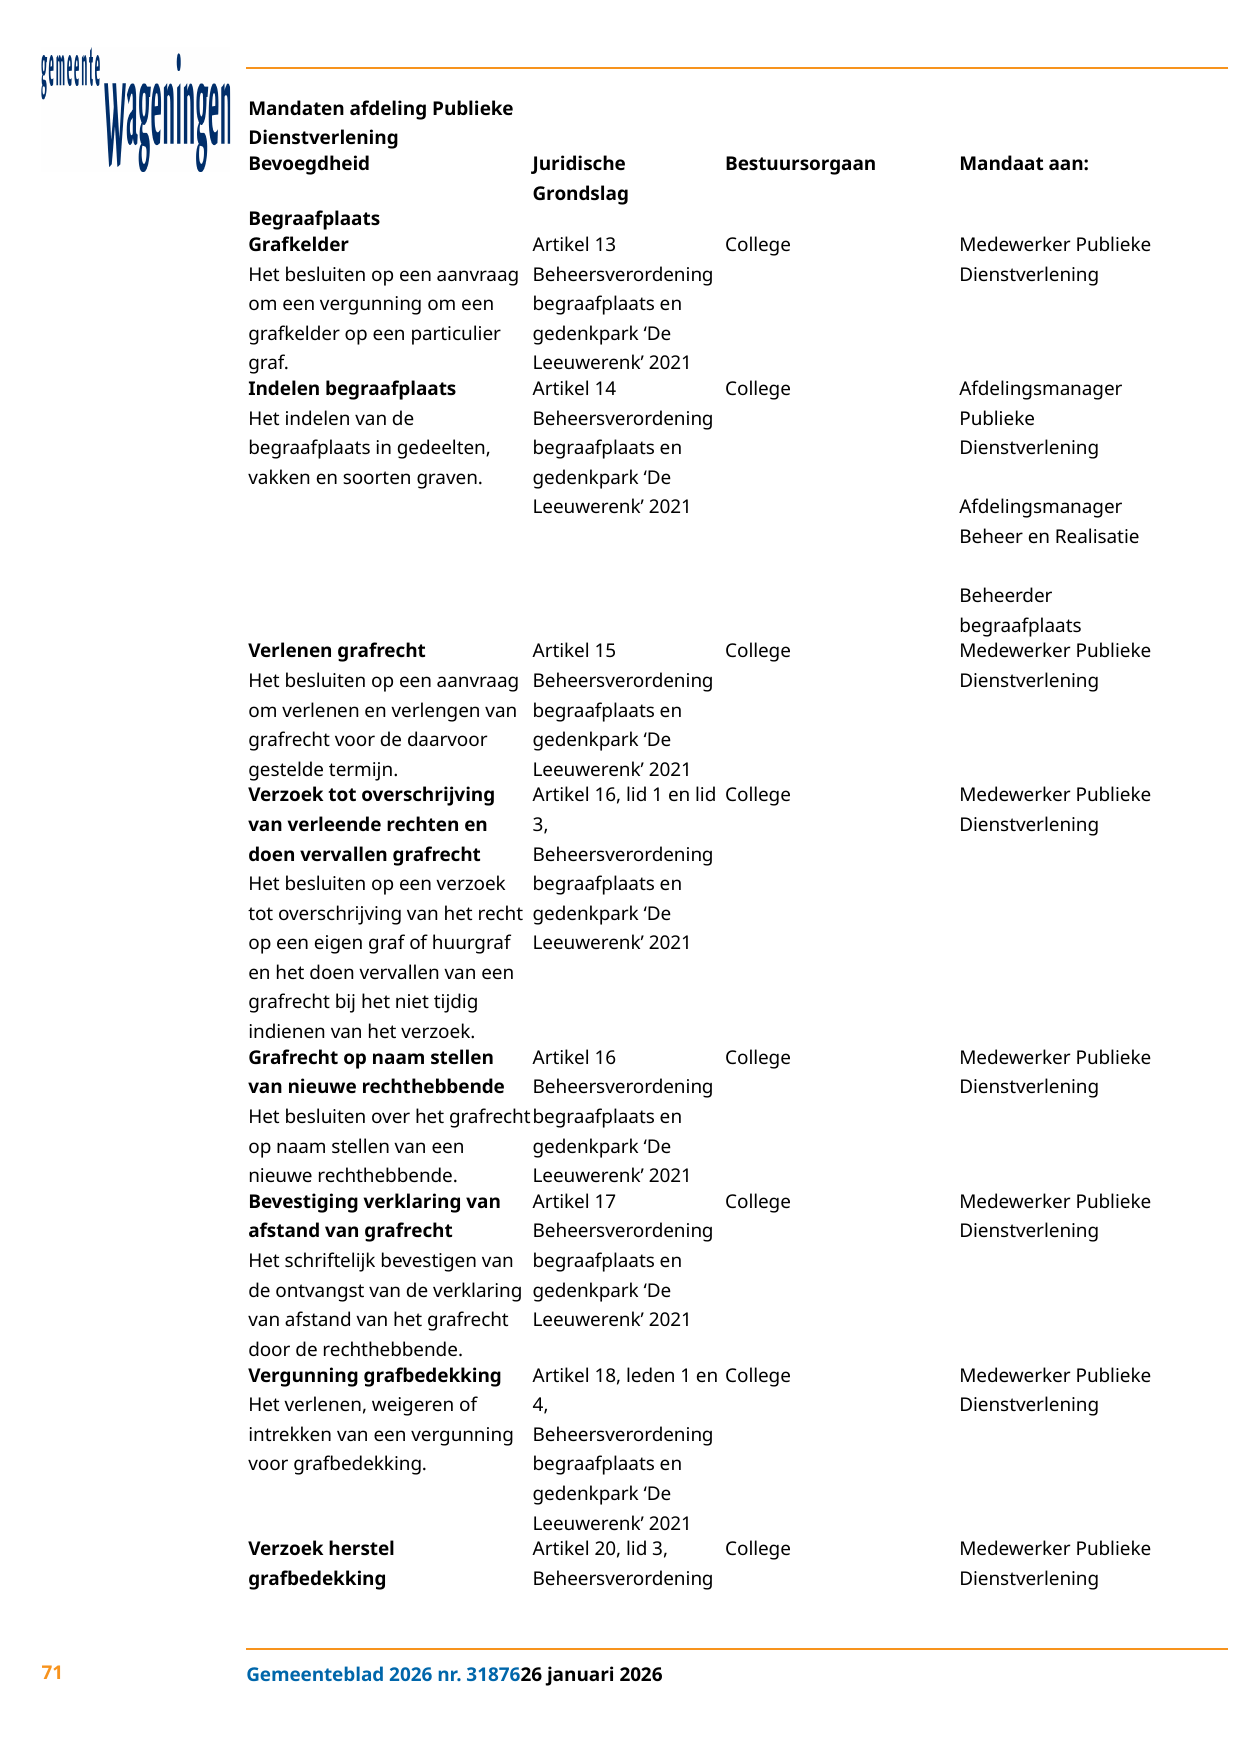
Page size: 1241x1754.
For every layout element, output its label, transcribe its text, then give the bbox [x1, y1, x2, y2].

table_cell Afdelingsmanager Publieke Dienstverlening Afdelingsmanager Beheer en Realisatie Beheerder begraafplaats [959, 375, 1152, 638]
table_cell Artikel 20, lid 3, Beheersverordening [533, 1535, 725, 1591]
table_cell College [725, 1362, 959, 1535]
table_cell [959, 205, 1152, 231]
table_cell College [725, 1535, 959, 1591]
table_header [533, 95, 725, 150]
table_cell Verzoek tot overschrijving van verleende rechten en doen vervallen grafrecht Het besluiten op een verzoek tot overschrijving van het recht op een eigen graf of huurgraf en het doen vervallen van een grafrecht bij het niet tijdig indienen van het verzoek. [248, 782, 532, 1044]
table_cell Grafkelder Het besluiten op een aanvraag om een vergunning om een grafkelder op een particulier graf. [248, 231, 532, 375]
table_cell Bevoegdheid [248, 150, 532, 205]
table_cell Medewerker Publieke Dienstverlening [959, 1188, 1152, 1362]
table_cell Vergunning grafbedekking Het verlenen, weigeren of intrekken van een vergunning voor grafbedekking. [248, 1362, 532, 1535]
table_cell Mandaat aan: [959, 150, 1152, 205]
table_cell Artikel 15 Beheersverordening begraafplaats en gedenkpark ‘De Leeuwerenk’ 2021 [533, 638, 725, 782]
table_header Mandaten afdeling Publieke Dienstverlening [248, 95, 532, 150]
table_cell Medewerker Publieke Dienstverlening [959, 1362, 1152, 1535]
table_cell Medewerker Publieke Dienstverlening [959, 782, 1152, 1044]
table_cell Medewerker Publieke Dienstverlening [959, 1044, 1152, 1188]
picture [41, 47, 231, 172]
table_header [725, 95, 959, 150]
table_cell Medewerker Publieke Dienstverlening [959, 1535, 1152, 1591]
table_cell [533, 205, 725, 231]
table_cell Medewerker Publieke Dienstverlening [959, 231, 1152, 375]
table_cell College [725, 231, 959, 375]
table_cell Verlenen grafrecht Het besluiten op een aanvraag om verlenen en verlengen van grafrecht voor de daarvoor gestelde termijn. [248, 638, 532, 782]
table_cell Artikel 17 Beheersverordening begraafplaats en gedenkpark ‘De Leeuwerenk’ 2021 [533, 1188, 725, 1362]
table_cell Indelen begraafplaats Het indelen van de begraafplaats in gedeelten, vakken en soorten graven. [248, 375, 532, 638]
table_cell Grafrecht op naam stellen van nieuwe rechthebbende Het besluiten over het grafrecht op naam stellen van een nieuwe rechthebbende. [248, 1044, 532, 1188]
table_header [959, 95, 1152, 150]
table_cell College [725, 638, 959, 782]
table_cell Artikel 16, lid 1 en lid 3, Beheersverordening begraafplaats en gedenkpark ‘De Leeuwerenk’ 2021 [533, 782, 725, 1044]
table_cell Bevestiging verklaring van afstand van grafrecht Het schriftelijk bevestigen van de ontvangst van de verklaring van afstand van het grafrecht door de rechthebbende. [248, 1188, 532, 1362]
table_cell Verzoek herstel grafbedekking [248, 1535, 532, 1591]
table_cell College [725, 375, 959, 638]
table_cell Artikel 18, leden 1 en 4, Beheersverordening begraafplaats en gedenkpark ‘De Leeuwerenk’ 2021 [533, 1362, 725, 1535]
table_cell Bestuursorgaan [725, 150, 959, 205]
table_cell Medewerker Publieke Dienstverlening [959, 638, 1152, 782]
table_cell College [725, 1188, 959, 1362]
table_cell College [725, 1044, 959, 1188]
table_cell Begraafplaats [248, 205, 532, 231]
table_cell Artikel 16 Beheersverordening begraafplaats en gedenkpark ‘De Leeuwerenk’ 2021 [533, 1044, 725, 1188]
table_cell Juridische Grondslag [533, 150, 725, 205]
table_cell Artikel 14 Beheersverordening begraafplaats en gedenkpark ‘De Leeuwerenk’ 2021 [533, 375, 725, 638]
table_cell [725, 205, 959, 231]
table_cell Artikel 13 Beheersverordening begraafplaats en gedenkpark ‘De Leeuwerenk’ 2021 [533, 231, 725, 375]
table_cell College [725, 782, 959, 1044]
